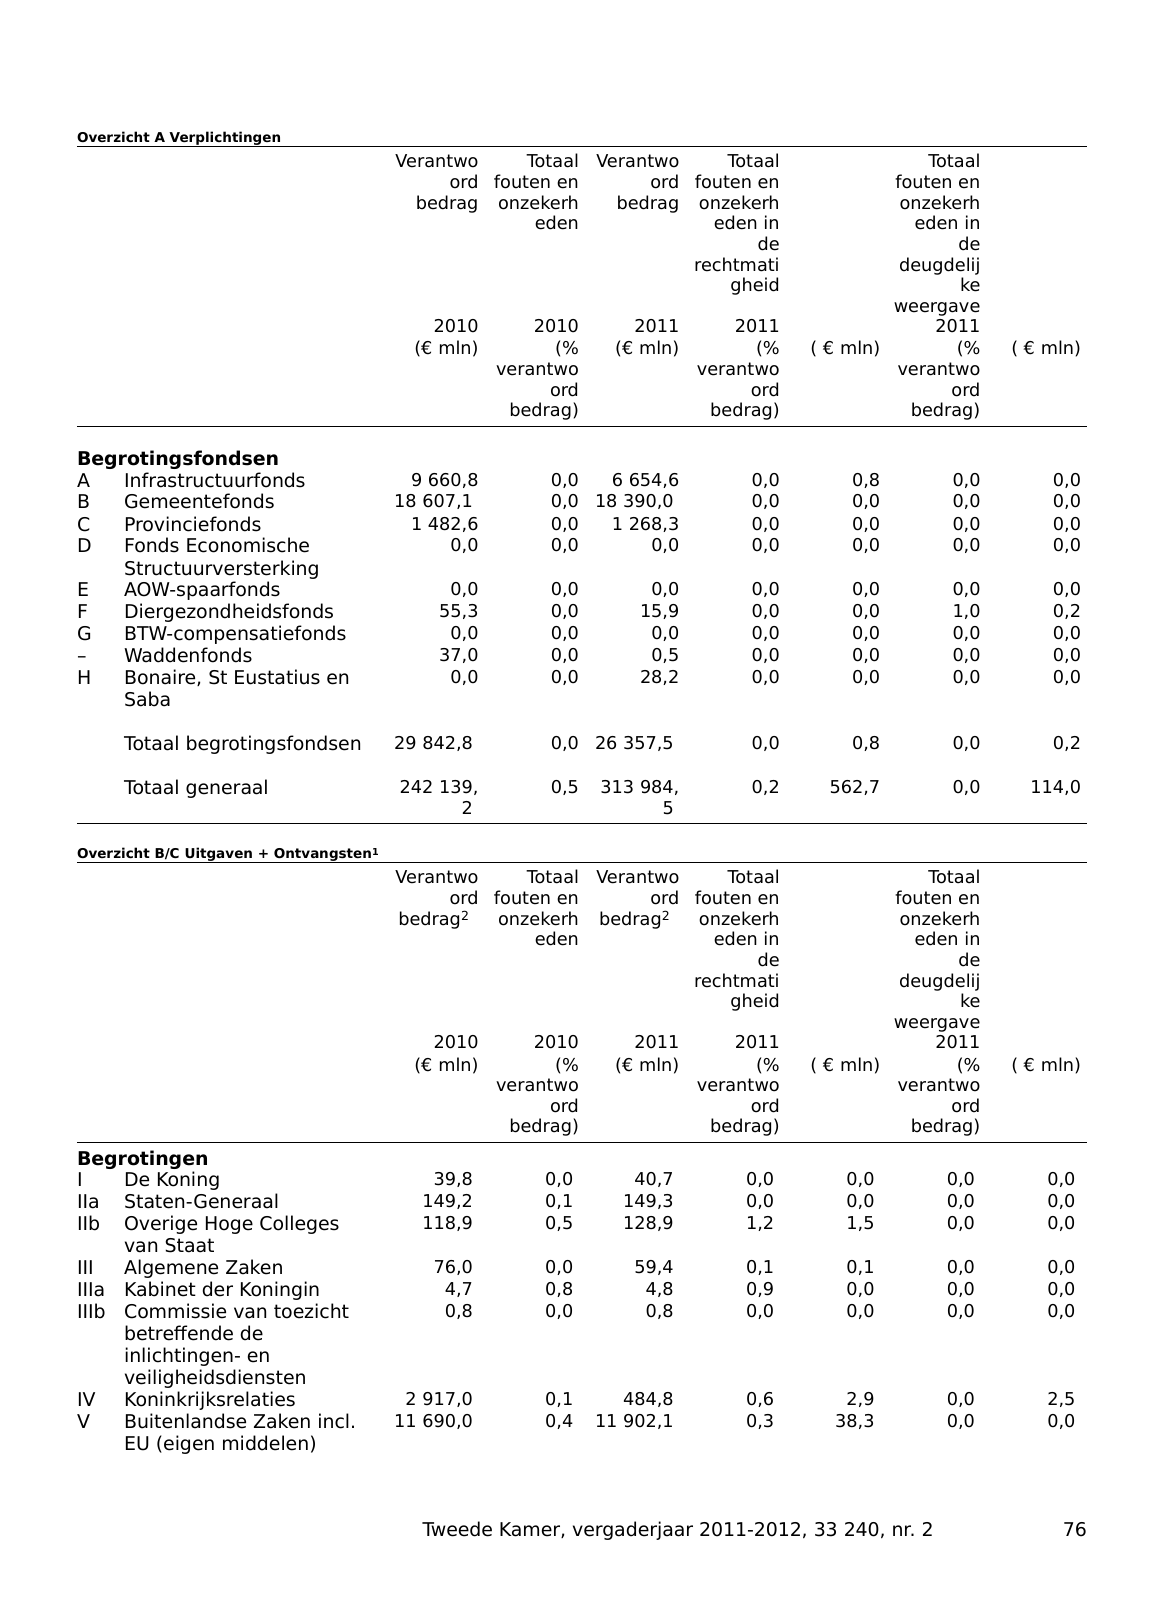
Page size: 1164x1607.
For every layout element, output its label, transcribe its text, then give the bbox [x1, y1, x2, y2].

table_cell Staten-Generaal [118, 1191, 384, 1213]
table_cell 0,0 [986, 535, 1087, 579]
table_cell 0,0 [886, 1191, 986, 1213]
table_cell 0,0 [986, 1257, 1087, 1279]
table_cell 0,2 [986, 733, 1087, 755]
table_cell 0,0 [685, 623, 785, 645]
table_cell 0,0 [886, 1301, 986, 1389]
table_cell 1 268,3 [585, 514, 685, 535]
table_cell 0,2 [685, 777, 785, 823]
table_cell 0,0 [886, 514, 986, 535]
table_cell 2010 [484, 316, 584, 338]
table_cell 0,0 [685, 1169, 785, 1191]
table_cell [685, 711, 785, 733]
table_cell [886, 448, 986, 469]
table_cell 0,0 [785, 491, 886, 513]
table_cell 0,0 [986, 491, 1087, 513]
table_cell [77, 1033, 118, 1054]
table_cell 0,0 [886, 491, 986, 513]
table_cell Infrastructuurfonds [118, 470, 384, 491]
table_cell Begrotingsfondsen [77, 448, 384, 469]
table_cell 0,3 [685, 1411, 785, 1455]
table_cell 0,0 [986, 667, 1087, 711]
table_cell 0,0 [685, 491, 785, 513]
table_cell 0,0 [484, 733, 584, 755]
table_cell [77, 316, 118, 338]
table_cell Totaal fouten en onzekerheden [484, 863, 584, 1032]
table_cell [685, 755, 785, 777]
table_cell [118, 427, 384, 447]
table_cell (€ mln) [384, 1055, 484, 1142]
table_cell [585, 711, 685, 733]
table_cell [785, 147, 886, 316]
table_cell 2010 [484, 1033, 584, 1054]
table_cell [585, 755, 685, 777]
table_cell 29 842,8 [384, 733, 484, 755]
table_cell 149,2 [384, 1191, 484, 1213]
table_cell [484, 711, 584, 733]
table_cell (€ mln) [585, 338, 685, 426]
table_cell ( € mln) [986, 1055, 1087, 1142]
table_cell [585, 1143, 685, 1169]
table_cell 4,8 [585, 1279, 685, 1301]
table_cell 0,8 [585, 1301, 685, 1389]
table_cell 0,1 [484, 1389, 584, 1411]
table_cell [77, 338, 118, 426]
table_cell [785, 427, 886, 447]
table_cell 0,1 [484, 1191, 584, 1213]
table_cell 0,4 [484, 1411, 584, 1455]
table_cell Buitenlandse Zaken incl. EU (eigen middelen) [118, 1411, 384, 1455]
table_cell Totaal fouten en onzekerheden in de deugdelijke weergave [886, 863, 986, 1032]
table_cell 0,0 [785, 1169, 886, 1191]
table_cell ( € mln) [785, 338, 886, 426]
table_cell ( € mln) [986, 338, 1087, 426]
table_cell [986, 1143, 1087, 1169]
table_cell IIa [77, 1191, 118, 1213]
table_cell 4,7 [384, 1279, 484, 1301]
table_cell [785, 863, 886, 1032]
table_cell (% verantwoord bedrag) [685, 338, 785, 426]
table_cell 0,0 [484, 645, 584, 667]
table_cell 0,1 [785, 1257, 886, 1279]
table_cell IIIa [77, 1279, 118, 1301]
table_cell 0,0 [685, 601, 785, 623]
table_cell 0,0 [585, 535, 685, 579]
table_cell 0,0 [886, 1213, 986, 1257]
table_cell [986, 711, 1087, 733]
table_cell 0,0 [484, 535, 584, 579]
table_cell 0,0 [785, 601, 886, 623]
table_cell I [77, 1169, 118, 1191]
table_cell 1,0 [886, 601, 986, 623]
table_cell D [77, 535, 118, 579]
table_cell [77, 1055, 118, 1142]
table_cell 0,2 [986, 601, 1087, 623]
table_cell 114,0 [986, 777, 1087, 823]
table_cell 2011 [886, 316, 986, 338]
table_cell [785, 1033, 886, 1054]
table_cell (% verantwoord bedrag) [685, 1055, 785, 1142]
table_cell Totaal fouten en onzekerheden in de rechtmatigheid [685, 863, 785, 1032]
table_cell 0,0 [886, 1279, 986, 1301]
table_cell 0,0 [785, 1301, 886, 1389]
table_cell V [77, 1411, 118, 1455]
table_cell 0,8 [384, 1301, 484, 1389]
table_cell 0,0 [886, 645, 986, 667]
table_cell 0,8 [484, 1279, 584, 1301]
table_cell 562,7 [785, 777, 886, 823]
table_cell 1 482,6 [384, 514, 484, 535]
table_cell 0,0 [685, 514, 785, 535]
table_cell [384, 1143, 484, 1169]
table_cell (% verantwoord bedrag) [886, 1055, 986, 1142]
table_cell 76,0 [384, 1257, 484, 1279]
table_header Overzicht B/C Uitgaven + Ontvangsten1 [77, 846, 1087, 862]
table_cell 15,9 [585, 601, 685, 623]
table_cell 38,3 [785, 1411, 886, 1455]
table_cell [118, 711, 384, 733]
table_cell [484, 1143, 584, 1169]
table_cell [886, 755, 986, 777]
table_cell 40,7 [585, 1169, 685, 1191]
table_cell (% verantwoord bedrag) [484, 338, 584, 426]
table_cell 0,0 [685, 535, 785, 579]
table_cell 0,0 [886, 1411, 986, 1455]
table_cell [785, 448, 886, 469]
table_cell 0,0 [484, 667, 584, 711]
table_cell 0,0 [986, 623, 1087, 645]
table_cell [118, 316, 384, 338]
table_cell Gemeentefonds [118, 491, 384, 513]
table_cell 128,9 [585, 1213, 685, 1257]
table_cell [685, 448, 785, 469]
table_cell 0,0 [685, 645, 785, 667]
table_cell 0,0 [785, 623, 886, 645]
table_cell 0,0 [484, 1169, 584, 1191]
table_cell 0,0 [484, 514, 584, 535]
table_cell 2011 [585, 1033, 685, 1054]
table_cell [484, 427, 584, 447]
table_cell 0,0 [785, 514, 886, 535]
table_cell 0,0 [785, 645, 886, 667]
table_cell [685, 427, 785, 447]
table_header Overzicht A Verplichtingen [77, 130, 1087, 146]
table_cell 0,0 [986, 514, 1087, 535]
table_cell 2011 [685, 1033, 785, 1054]
table_cell 484,8 [585, 1389, 685, 1411]
table_cell 0,0 [384, 535, 484, 579]
table_cell 0,5 [585, 645, 685, 667]
table_cell 2 917,0 [384, 1389, 484, 1411]
table_cell 0,0 [484, 1257, 584, 1279]
table_cell 0,0 [886, 777, 986, 823]
table_cell IIIb [77, 1301, 118, 1389]
table_cell 0,0 [886, 535, 986, 579]
table_cell 55,3 [384, 601, 484, 623]
table_cell [77, 733, 118, 755]
table_cell [77, 777, 118, 823]
table_cell 0,0 [785, 535, 886, 579]
table_cell [77, 147, 118, 316]
table_cell 0,0 [886, 733, 986, 755]
table_cell [384, 427, 484, 447]
table_cell 0,0 [986, 1279, 1087, 1301]
table_cell 11 902,1 [585, 1411, 685, 1455]
table_cell [484, 448, 584, 469]
table_cell Totaal generaal [118, 777, 384, 823]
table_cell 0,0 [484, 579, 584, 601]
table_cell G [77, 623, 118, 645]
table_cell 9 660,8 [384, 470, 484, 491]
table_cell (% verantwoord bedrag) [886, 338, 986, 426]
table_cell A [77, 470, 118, 491]
table_cell [384, 448, 484, 469]
table_cell [384, 755, 484, 777]
table_cell [384, 711, 484, 733]
table_cell 118,9 [384, 1213, 484, 1257]
table_cell [77, 427, 118, 447]
table_cell F [77, 601, 118, 623]
table_cell (€ mln) [585, 1055, 685, 1142]
table_cell 0,0 [986, 1213, 1087, 1257]
table_cell [986, 863, 1087, 1032]
table_cell Verantwoord bedrag2 [585, 863, 685, 1032]
table_cell [118, 338, 384, 426]
table_cell B [77, 491, 118, 513]
table_cell 2010 [384, 316, 484, 338]
table_cell 0,0 [484, 491, 584, 513]
table_cell [986, 1033, 1087, 1054]
table_cell [986, 427, 1087, 447]
table_cell Algemene Zaken [118, 1257, 384, 1279]
table_cell 0,0 [685, 733, 785, 755]
table_cell 0,0 [484, 470, 584, 491]
table_cell [685, 1143, 785, 1169]
table_cell 18 390,0 [585, 491, 685, 513]
table_cell 0,0 [986, 1191, 1087, 1213]
table_cell 6 654,6 [585, 470, 685, 491]
table_cell Waddenfonds [118, 645, 384, 667]
table_cell 1,2 [685, 1213, 785, 1257]
table_cell [785, 316, 886, 338]
table_cell 0,0 [685, 579, 785, 601]
table_cell 0,0 [886, 623, 986, 645]
table_cell 0,0 [685, 1301, 785, 1389]
table_cell 28,2 [585, 667, 685, 711]
table_cell C [77, 514, 118, 535]
table_cell 18 607,1 [384, 491, 484, 513]
table_cell 0,0 [785, 579, 886, 601]
table_cell 0,8 [785, 470, 886, 491]
table_cell 0,0 [785, 667, 886, 711]
table_cell IIb [77, 1213, 118, 1257]
table_cell [986, 316, 1087, 338]
table_cell 0,0 [986, 1301, 1087, 1389]
table_cell 0,0 [484, 1301, 584, 1389]
table_cell [886, 427, 986, 447]
table_cell 0,0 [484, 601, 584, 623]
table_cell AOW-spaarfonds [118, 579, 384, 601]
table_cell 0,0 [785, 1191, 886, 1213]
table_cell [118, 1033, 384, 1054]
table_cell 26 357,5 [585, 733, 685, 755]
table_cell [484, 755, 584, 777]
table_cell Overige Hoge Colleges van Staat [118, 1213, 384, 1257]
table_cell Koninkrijksrelaties [118, 1389, 384, 1411]
table_cell 0,0 [785, 1279, 886, 1301]
table_cell Fonds Economische Structuurversterking [118, 535, 384, 579]
table_cell 0,0 [685, 667, 785, 711]
table_cell 0,8 [785, 733, 886, 755]
table_cell Diergezondheidsfonds [118, 601, 384, 623]
table_cell IV [77, 1389, 118, 1411]
table_cell [886, 1143, 986, 1169]
table_cell III [77, 1257, 118, 1279]
table_cell 1,5 [785, 1213, 886, 1257]
table_cell 2011 [585, 316, 685, 338]
table_cell 0,0 [886, 1169, 986, 1191]
table_cell 313 984,5 [585, 777, 685, 823]
table_cell 0,0 [886, 1257, 986, 1279]
table_cell 0,0 [384, 667, 484, 711]
table_cell [118, 863, 384, 1032]
table_cell 149,3 [585, 1191, 685, 1213]
table_cell Verantwoord bedrag2 [384, 863, 484, 1032]
table_cell 0,0 [384, 623, 484, 645]
table_cell 0,1 [685, 1257, 785, 1279]
table_cell Totaal fouten en onzekerheden in de deugdelijke weergave [886, 147, 986, 316]
table_cell Provinciefonds [118, 514, 384, 535]
table_cell [785, 1143, 886, 1169]
table_cell De Koning [118, 1169, 384, 1191]
table_cell 11 690,0 [384, 1411, 484, 1455]
table_cell 0,5 [484, 777, 584, 823]
table_cell 0,0 [986, 579, 1087, 601]
table_cell 59,4 [585, 1257, 685, 1279]
table_cell Commissie van toezicht betreffende de inlichtingen- en veiligheidsdiensten [118, 1301, 384, 1389]
table_cell Totaal begrotingsfondsen [118, 733, 384, 755]
table_cell [585, 448, 685, 469]
table_cell Totaal fouten en onzekerheden in de rechtmatigheid [685, 147, 785, 316]
table_cell (% verantwoord bedrag) [484, 1055, 584, 1142]
table_cell 0,0 [585, 623, 685, 645]
table_cell [986, 147, 1087, 316]
table_cell 0,6 [685, 1389, 785, 1411]
table_cell [986, 755, 1087, 777]
table_cell 0,0 [585, 579, 685, 601]
table_cell 2011 [886, 1033, 986, 1054]
table_cell – [77, 645, 118, 667]
table_cell E [77, 579, 118, 601]
table_cell (€ mln) [384, 338, 484, 426]
table_cell 0,0 [886, 579, 986, 601]
table_cell 0,0 [484, 623, 584, 645]
table_cell 0,0 [685, 1191, 785, 1213]
table_cell [118, 755, 384, 777]
table_cell 39,8 [384, 1169, 484, 1191]
table_cell 2010 [384, 1033, 484, 1054]
table_cell Verantwoord bedrag [585, 147, 685, 316]
table_cell 0,0 [886, 667, 986, 711]
table_cell 0,0 [986, 645, 1087, 667]
table_cell [118, 1055, 384, 1142]
table_cell 2,5 [986, 1389, 1087, 1411]
table_cell [585, 427, 685, 447]
table_cell 0,5 [484, 1213, 584, 1257]
table_cell 0,0 [986, 1169, 1087, 1191]
table_cell [77, 755, 118, 777]
table_cell 0,0 [685, 470, 785, 491]
table_cell H [77, 667, 118, 711]
table_cell Kabinet der Koningin [118, 1279, 384, 1301]
table_cell [785, 711, 886, 733]
table_cell BTW-compensatiefonds [118, 623, 384, 645]
table_cell [785, 755, 886, 777]
table_cell 0,0 [986, 1411, 1087, 1455]
table_cell 0,0 [886, 470, 986, 491]
table_cell 2011 [685, 316, 785, 338]
table_cell 37,0 [384, 645, 484, 667]
table_cell 0,0 [384, 579, 484, 601]
table_cell 242 139,2 [384, 777, 484, 823]
table_cell Bonaire, St Eustatius en Saba [118, 667, 384, 711]
table_cell [886, 711, 986, 733]
table_cell 0,0 [886, 1389, 986, 1411]
table_cell Begrotingen [77, 1143, 384, 1169]
table_cell [77, 711, 118, 733]
table_cell 0,0 [986, 470, 1087, 491]
table_cell ( € mln) [785, 1055, 886, 1142]
table_cell Totaal fouten en onzekerheden [484, 147, 584, 316]
table_cell [986, 448, 1087, 469]
table_cell [118, 147, 384, 316]
table_cell 0,9 [685, 1279, 785, 1301]
table_cell Verantwoord bedrag [384, 147, 484, 316]
table_cell 2,9 [785, 1389, 886, 1411]
table_cell [77, 863, 118, 1032]
